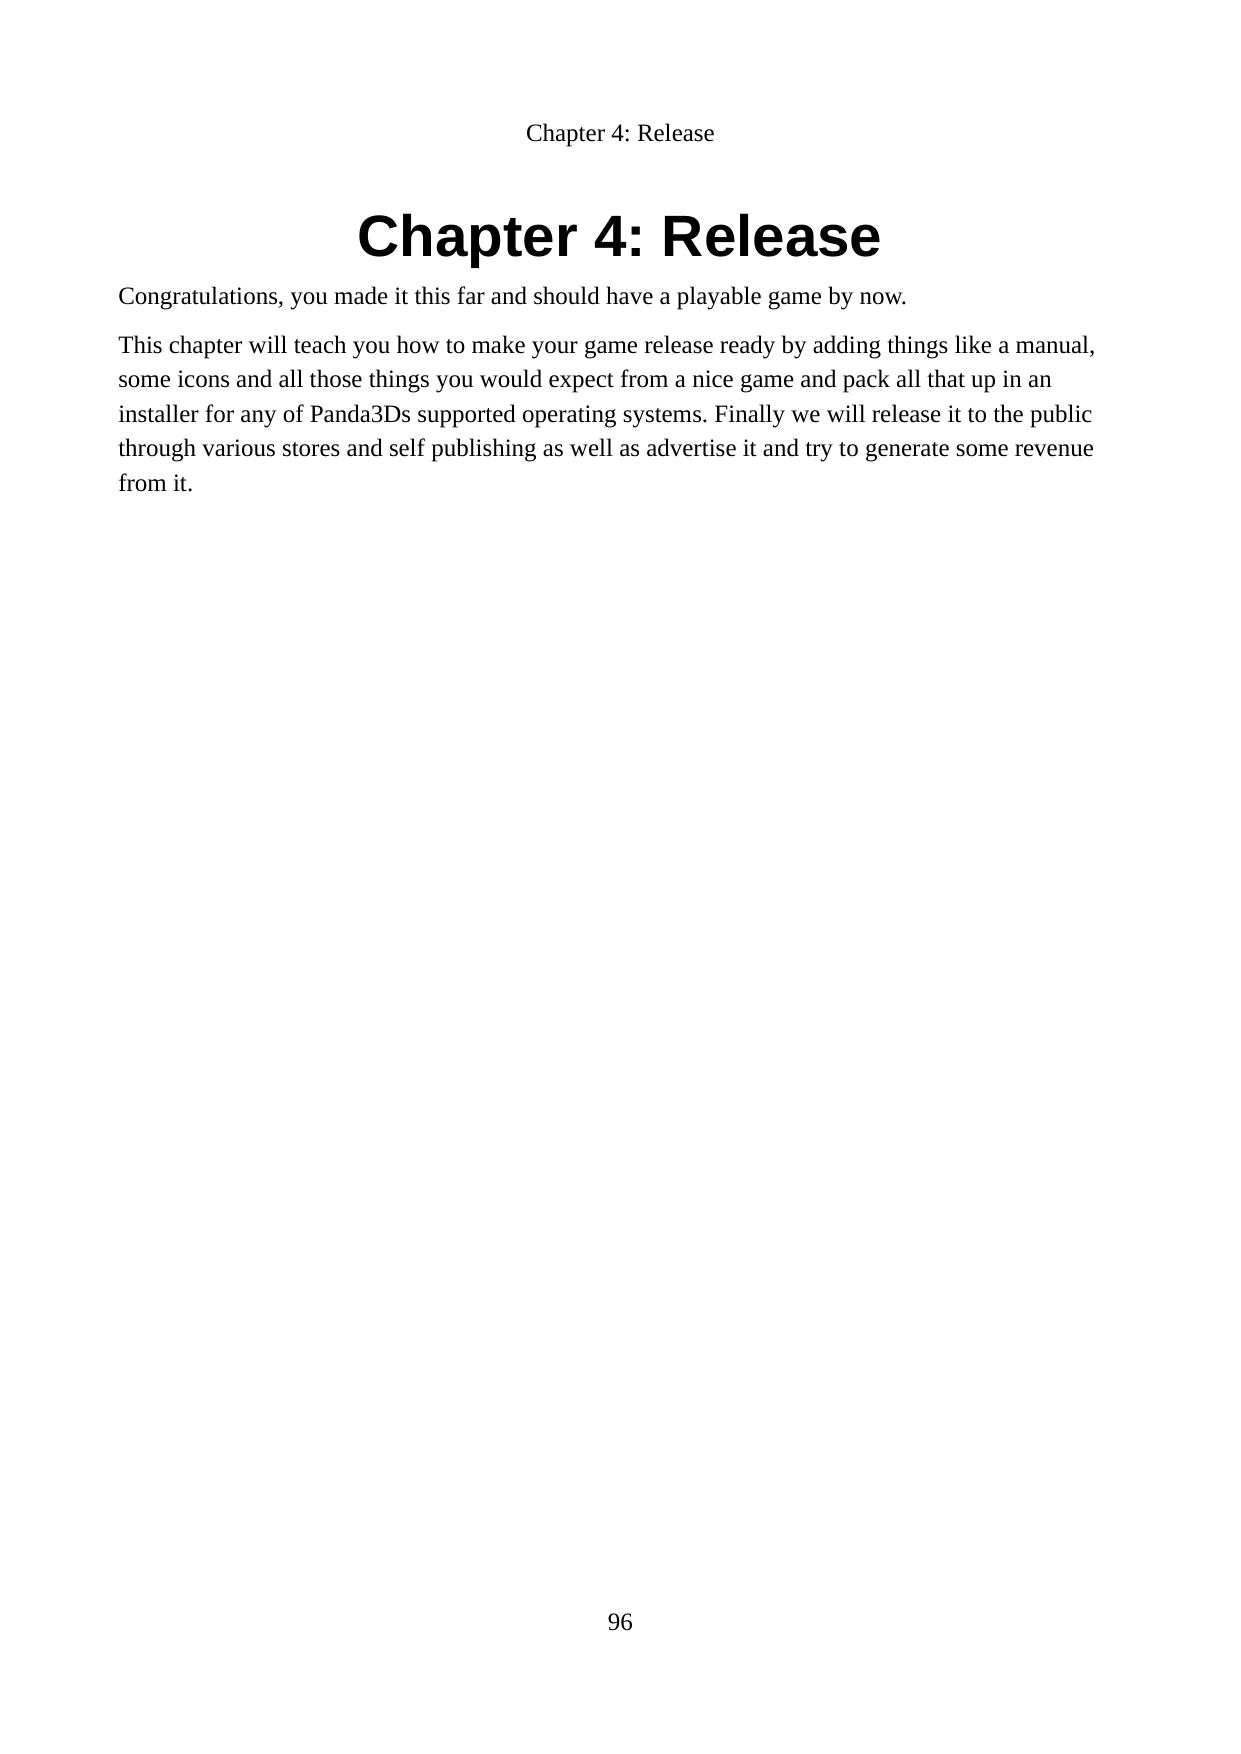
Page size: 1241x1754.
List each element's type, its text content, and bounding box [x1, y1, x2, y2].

text This chapter will teach you how to make your game release ready by adding things like a manual, some icons and all those things you would expect from a nice game and pack all that up in an installer for any of Panda3Ds supported operating systems. Finally we will release it to the public through various stores and self publishing as well as advertise it and try to generate some revenue from it. [118, 330, 1122, 497]
subtitle Chapter 4: Release [118, 201, 1122, 268]
text Congratulations, you made it this far and should have a playable game by now. [118, 281, 1122, 310]
